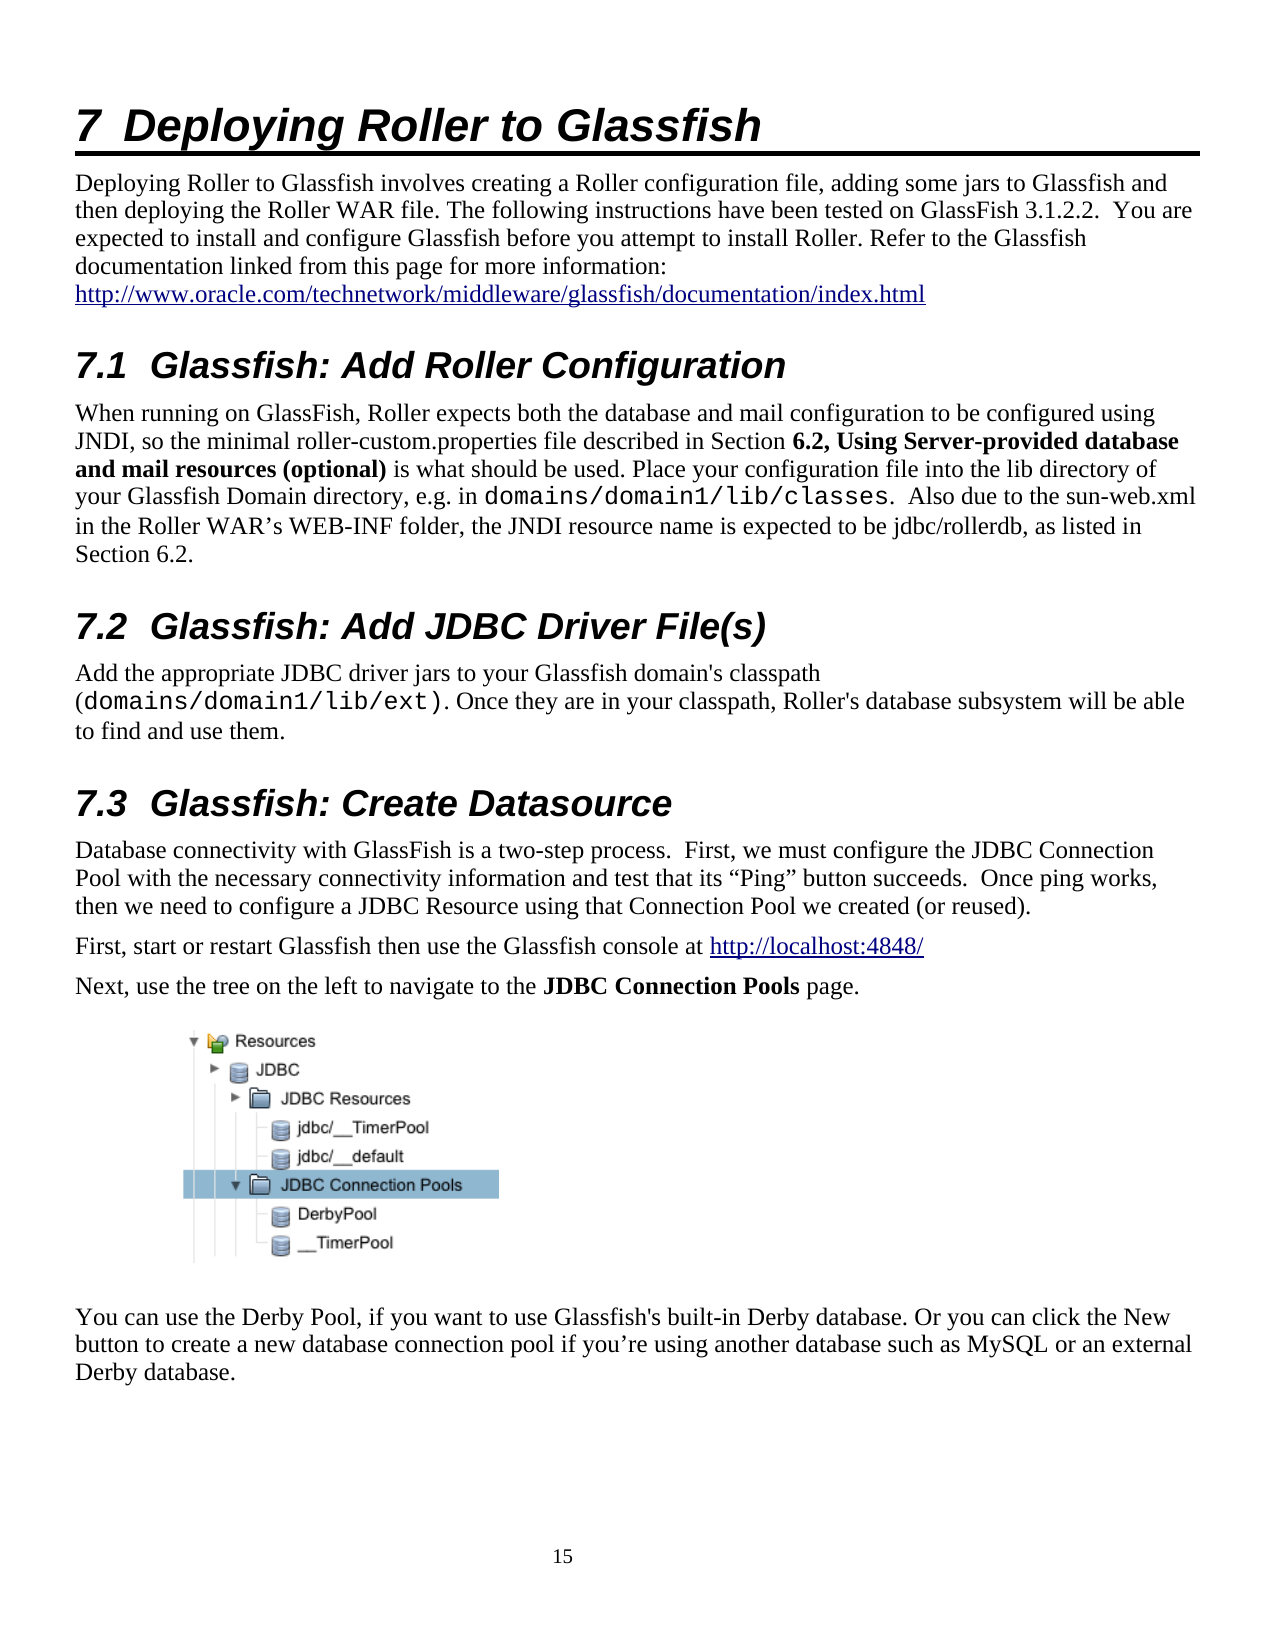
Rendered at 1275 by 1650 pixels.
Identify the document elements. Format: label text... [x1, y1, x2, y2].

subtitle Glassfish: Add JDBC Driver File(s) [75, 605, 1200, 647]
picture [183, 1030, 499, 1263]
text Next, use the tree on the left to navigate to the JDBC Connection Pools page. [75, 972, 1200, 1000]
text First, start or restart Glassfish then use the Glassfish console at http://localhost:4848/ [75, 932, 1200, 960]
text When running on GlassFish, Roller expects both the database and mail configuration to be configured using JNDI, so the minimal roller-custom.properties file described in Section 6.2, Using Server-provided database and mail resources (optional) is what should be used. Place your configuration file into the lib directory of your Glassfish Domain directory, e.g. in domains/domain1/lib/classes. Also due to the sun-web.xml in the Roller WAR’s WEB-INF folder, the JNDI resource name is expected to be jdbc/rollerdb, as listed in Section 6.2. [75, 399, 1200, 568]
text You can use the Derby Pool, if you want to use Glassfish's built-in Derby database. Or you can click the New button to create a new database connection pool if you’re using another database such as MySQL or an external Derby database. [75, 1303, 1200, 1386]
text Deploying Roller to Glassfish involves creating a Roller configuration file, adding some jars to Glassfish and then deploying the Roller WAR file. The following instructions have been tested on GlassFish 3.1.2.2. You are expected to install and configure Glassfish before you attempt to install Roller. Refer to the Glassfish documentation linked from this page for more information: http://www.oracle.com/technetwork/middleware/glassfish/documentation/index.html [75, 169, 1200, 307]
subtitle Glassfish: Add Roller Configuration [75, 345, 1200, 387]
subtitle Glassfish: Create Datasource [75, 782, 1200, 824]
text Database connectivity with GlassFish is a two-step process. First, we must configure the JDBC Connection Pool with the necessary connectivity information and test that its “Ping” button succeeds. Once ping works, then we need to configure a JDBC Resource using that Connection Pool we created (or reused). [75, 837, 1200, 920]
text Add the appropriate JDBC driver jars to your Glassfish domain's classpath (domains/domain1/lib/ext). Once they are in your classpath, Roller's database subsystem will be able to find and use them. [75, 659, 1200, 745]
subtitle Deploying Roller to Glassfish [75, 100, 1200, 151]
